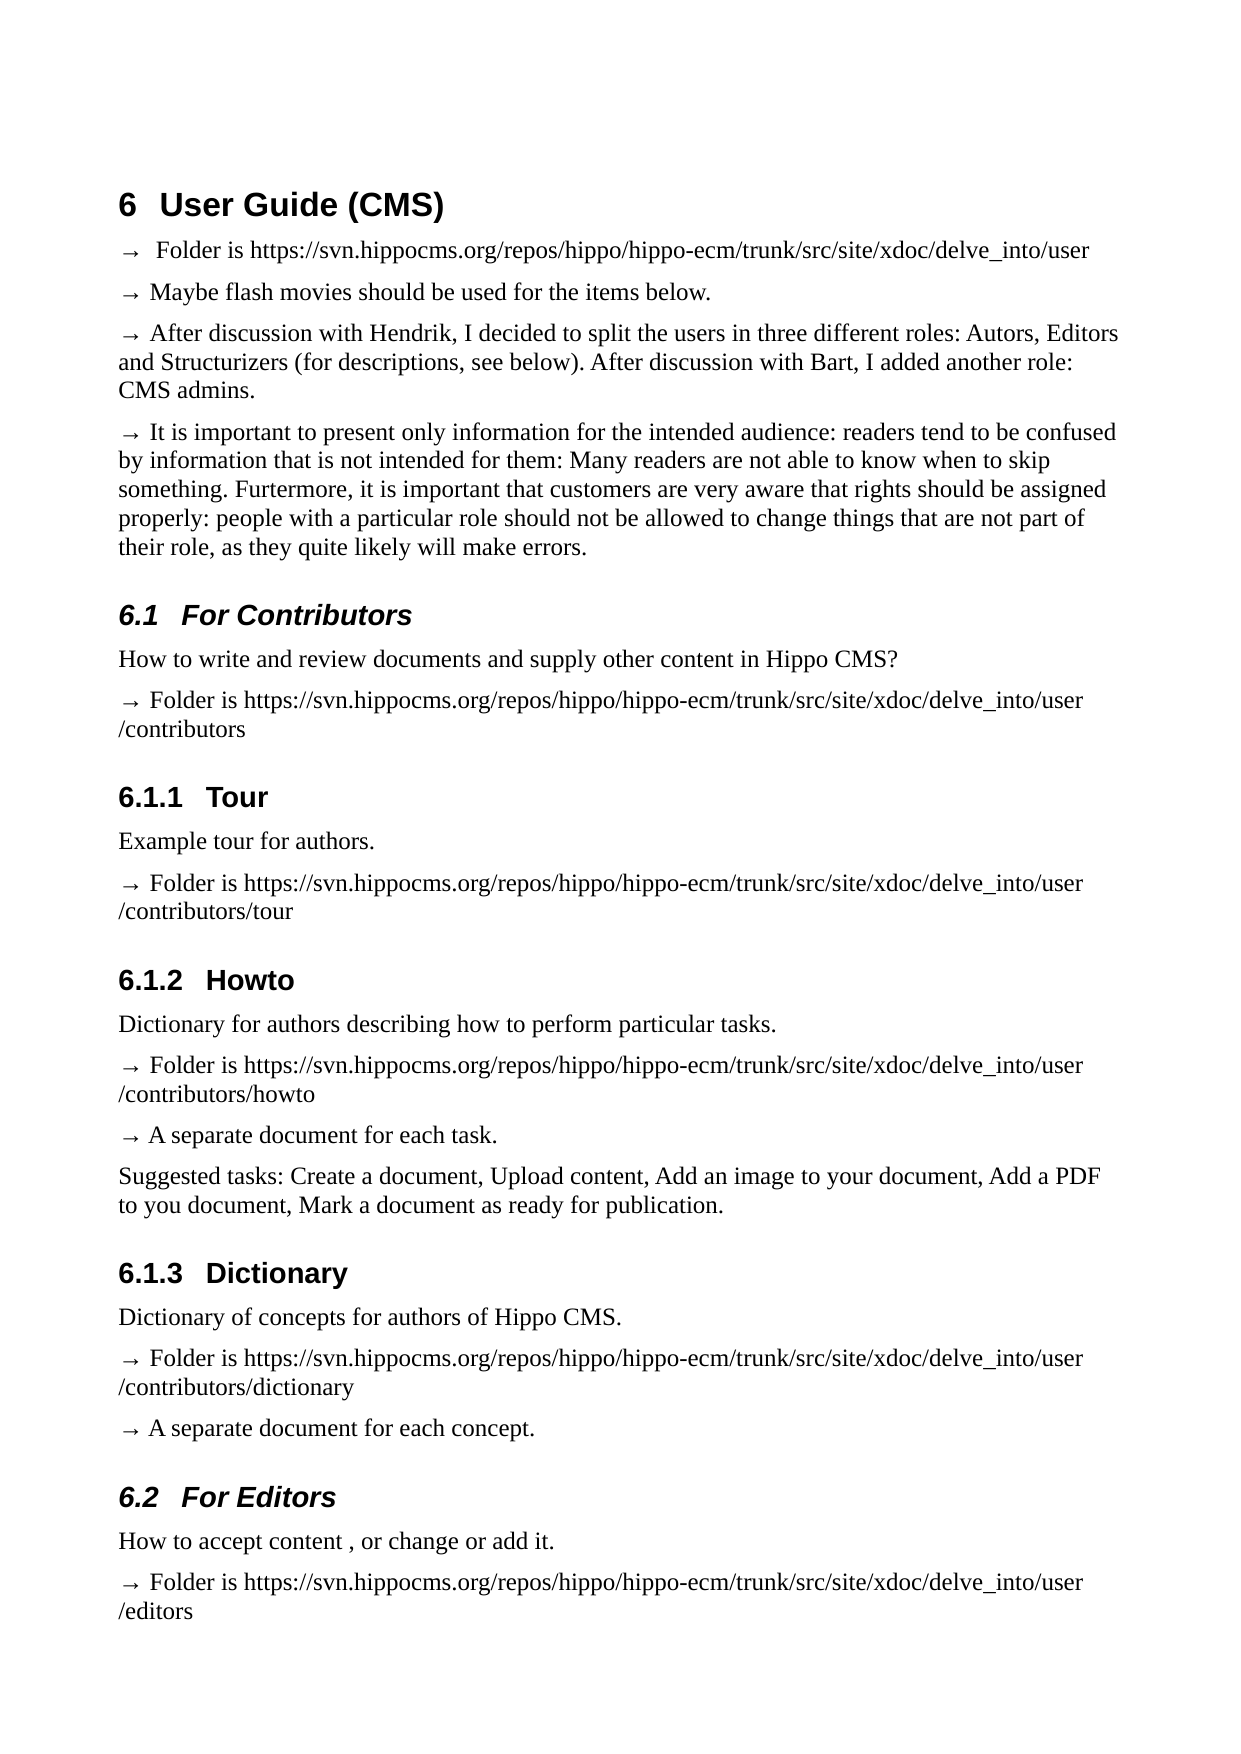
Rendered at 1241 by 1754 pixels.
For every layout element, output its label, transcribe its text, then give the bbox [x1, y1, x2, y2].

text How to accept content , or change or add it. [118, 1526, 1122, 1554]
subtitle For Contributors [118, 598, 1122, 632]
subtitle For Editors [118, 1480, 1122, 1513]
text Dictionary for authors describing how to perform particular tasks. [118, 1009, 1122, 1037]
subtitle User Guide (CMS) [118, 184, 1122, 223]
subtitle Tour [118, 780, 1122, 814]
text → Folder is https://svn.hippocms.org/repos/hippo/hippo-ecm/trunk/src/site/xdoc/delve_into/user /editors [118, 1567, 1122, 1624]
text Dictionary of concepts for authors of Hippo CMS. [118, 1302, 1122, 1331]
text → It is important to present only information for the intended audience: readers tend to be confused by information that is not intended for them: Many readers are not able to know when to skip something. Furtermore, it is important that customers are very aware that rights should be assigned properly: people with a particular role should not be allowed to change things that are not part of their role, as they quite likely will make errors. [118, 417, 1122, 561]
text → Folder is https://svn.hippocms.org/repos/hippo/hippo-ecm/trunk/src/site/xdoc/delve_into/user /contributors/howto [118, 1050, 1122, 1107]
text → Folder is https://svn.hippocms.org/repos/hippo/hippo-ecm/trunk/src/site/xdoc/delve_into/user /contributors/dictionary [118, 1343, 1122, 1401]
text → Folder is https://svn.hippocms.org/repos/hippo/hippo-ecm/trunk/src/site/xdoc/delve_into/user /contributors [118, 685, 1122, 743]
text → After discussion with Hendrik, I decided to split the users in three different roles: Autors, Editors and Structurizers (for descriptions, see below). After discussion with Bart, I added another role: CMS admins. [118, 318, 1122, 404]
text → Folder is https://svn.hippocms.org/repos/hippo/hippo-ecm/trunk/src/site/xdoc/delve_into/user /contributors/tour [118, 868, 1122, 925]
text → Maybe flash movies should be used for the items below. [118, 277, 1122, 306]
text How to write and review documents and supply other content in Hippo CMS? [118, 644, 1122, 673]
text → Folder is https://svn.hippocms.org/repos/hippo/hippo-ecm/trunk/src/site/xdoc/delve_into/user [118, 236, 1122, 264]
text Example tour for authors. [118, 826, 1122, 855]
text → A separate document for each concept. [118, 1413, 1122, 1442]
subtitle Howto [118, 963, 1122, 996]
subtitle Dictionary [118, 1256, 1122, 1290]
text → A separate document for each task. [118, 1120, 1122, 1149]
text Suggested tasks: Create a document, Upload content, Add an image to your document, Add a PDF to you document, Mark a document as ready for publication. [118, 1161, 1122, 1219]
